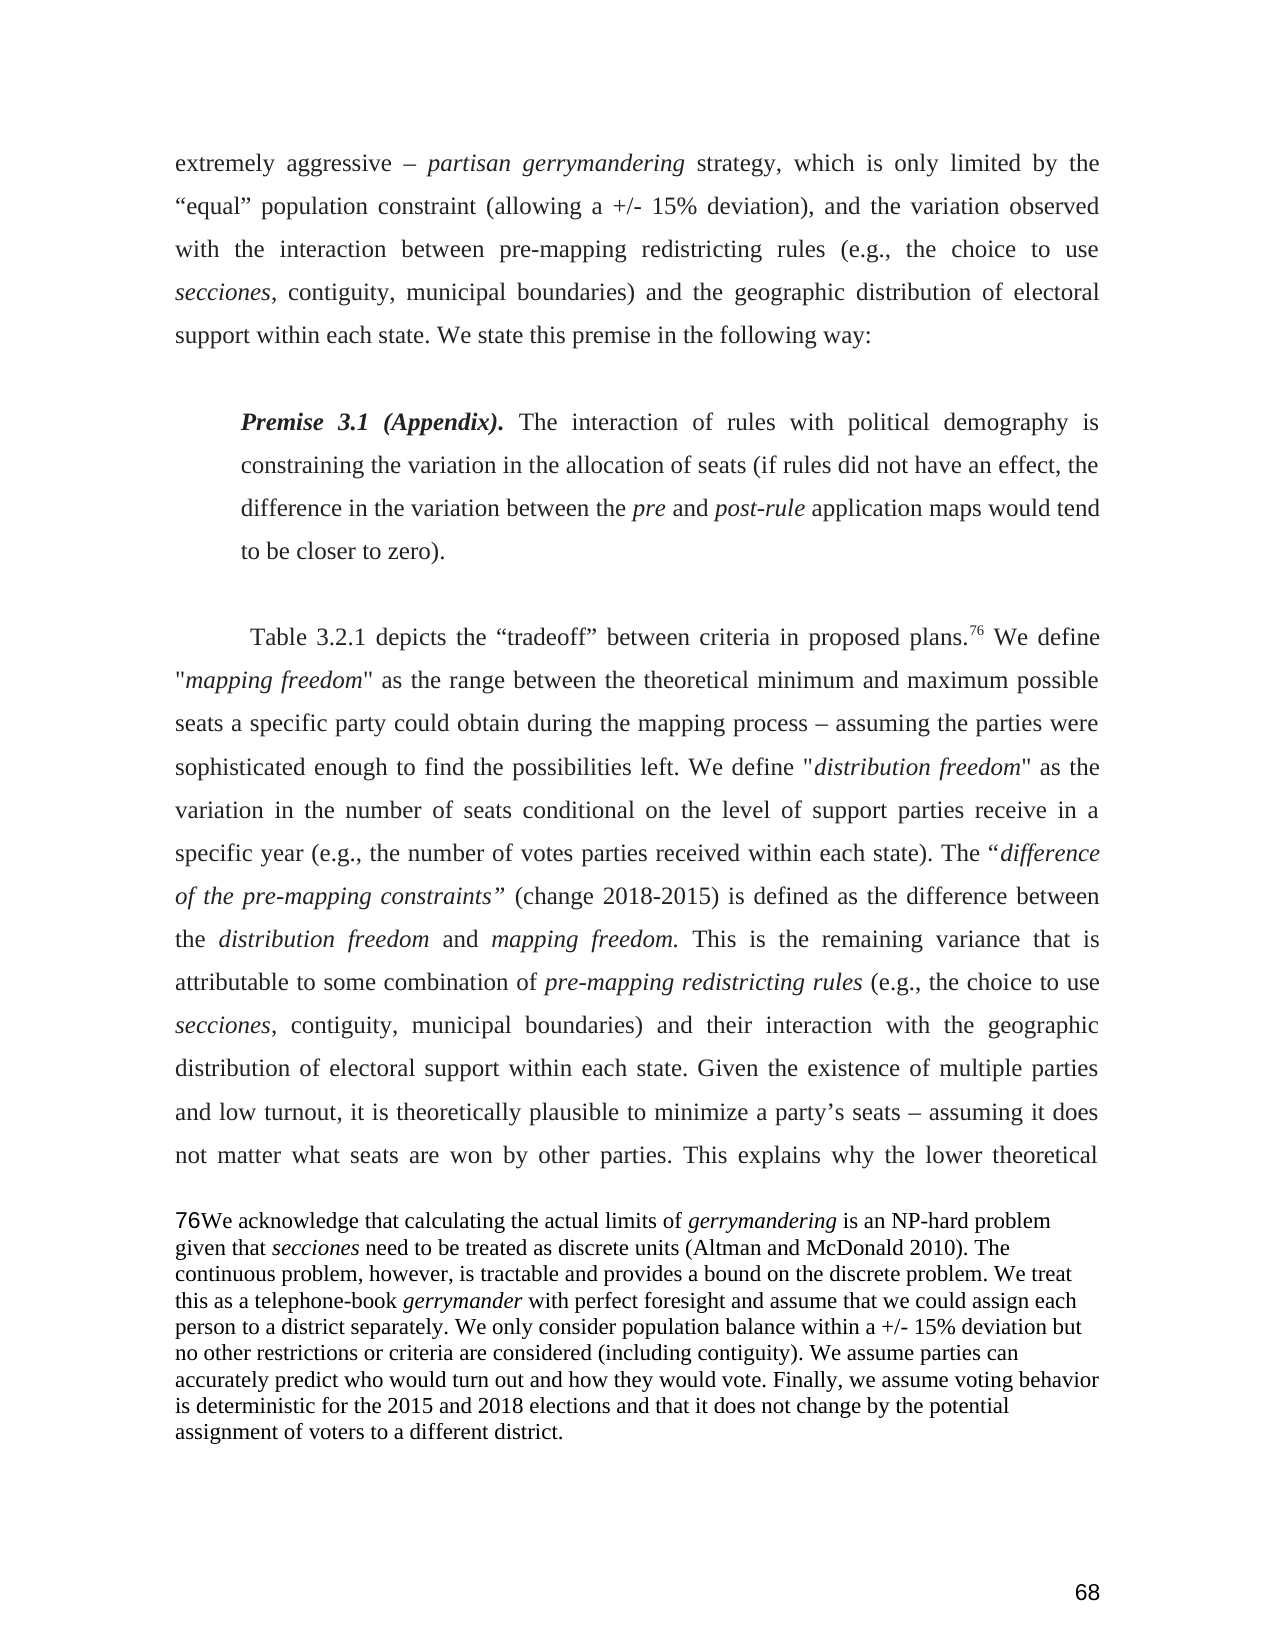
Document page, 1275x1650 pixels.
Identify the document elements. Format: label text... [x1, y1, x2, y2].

text Table 3.2.1 depicts the “tradeoff” between criteria in proposed plans. We define "mapping freedom" as the range between the theoretical minimum and maximum possible seats a specific party could obtain during the mapping process – assuming the parties were sophisticated enough to find the possibilities left. We define "distribution freedom" as the variation in the number of seats conditional on the level of support parties receive in a specific year (e.g., the number of votes parties received within each state). The “difference of the pre-mapping constraints” (change 2018-2015) is defined as the difference between the distribution freedom and mapping freedom. This is the remaining variance that is attributable to some combination of pre-mapping redistricting rules (e.g., the choice to use secciones, contiguity, municipal boundaries) and their interaction with the geographic distribution of electoral support within each state. Given the existence of multiple parties and low turnout, it is theoretically plausible to minimize a party’s seats – assuming it does not matter what seats are won by other parties. This explains why the lower theoretical [175, 622, 1100, 1168]
text We acknowledge that calculating the actual limits of gerrymandering is an NP-hard problem given that secciones need to be treated as discrete units (Altman and McDonald 2010). The continuous problem, however, is tractable and provides a bound on the discrete problem. We treat this as a telephone-book gerrymander with perfect foresight and assume that we could assign each person to a district separately. We only consider population balance within a +/- 15% deviation but no other restrictions or criteria are considered (including contiguity). We assume parties can accurately predict who would turn out and how they would vote. Finally, we assume voting behavior is deterministic for the 2015 and 2018 elections and that it does not change by the potential assignment of voters to a different district. [175, 1207, 1100, 1445]
text Premise 3.1 (Appendix). The interaction of rules with political demography is constraining the variation in the allocation of seats (if rules did not have an effect, the difference in the variation between the pre and post-rule application maps would tend to be closer to zero). [241, 407, 1100, 565]
text extremely aggressive – partisan gerrymandering strategy, which is only limited by the “equal” population constraint (allowing a +/- 15% deviation), and the variation observed with the interaction between pre-mapping redistricting rules (e.g., the choice to use secciones, contiguity, municipal boundaries) and the geographic distribution of electoral support within each state. We state this premise in the following way: [175, 148, 1100, 349]
